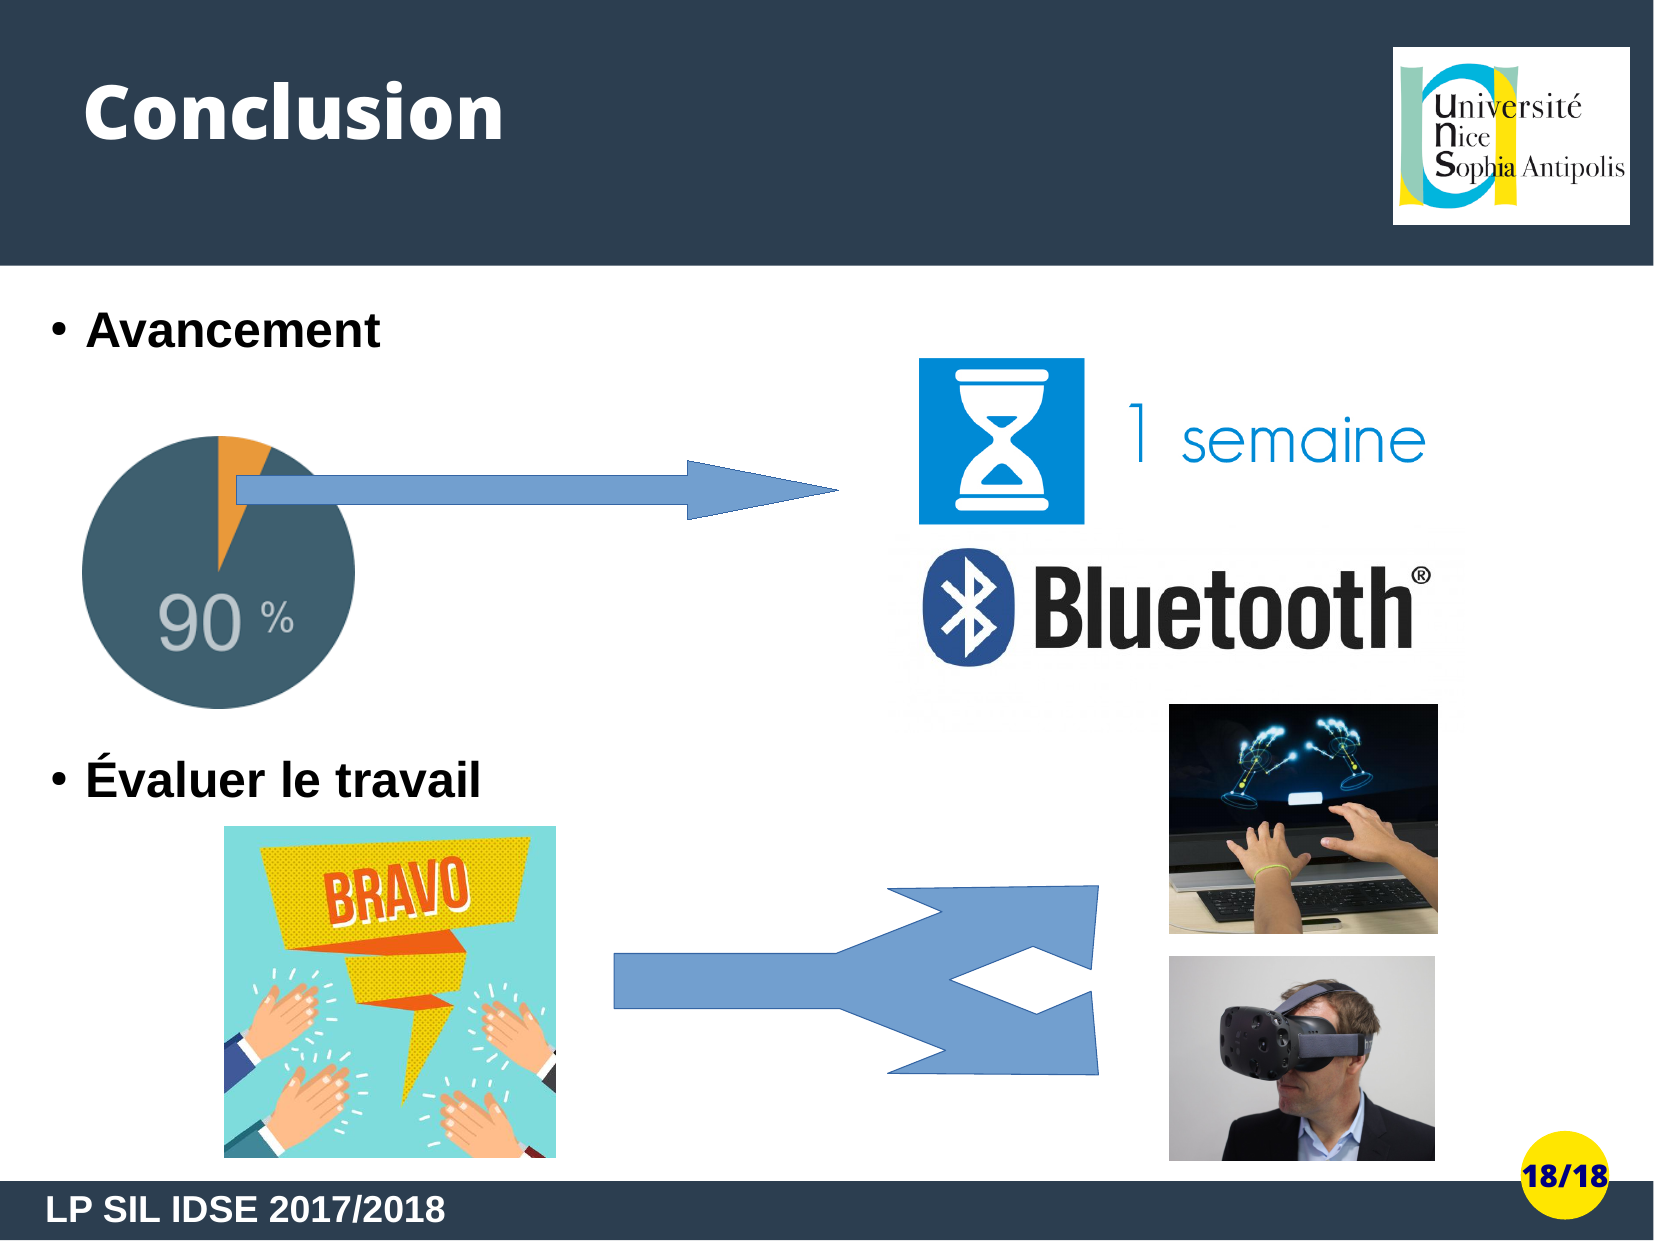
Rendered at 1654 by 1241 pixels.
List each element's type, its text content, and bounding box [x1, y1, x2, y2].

picture [888, 349, 1465, 934]
text_box Avancement [35, 295, 396, 366]
text_box Évaluer le travail [35, 744, 499, 815]
picture [1169, 956, 1435, 1161]
picture [1393, 47, 1630, 225]
text_box [614, 885, 1099, 1075]
text_box [236, 460, 839, 520]
picture [82, 436, 355, 709]
picture [224, 826, 556, 1158]
title Conclusion [82, 49, 1430, 172]
